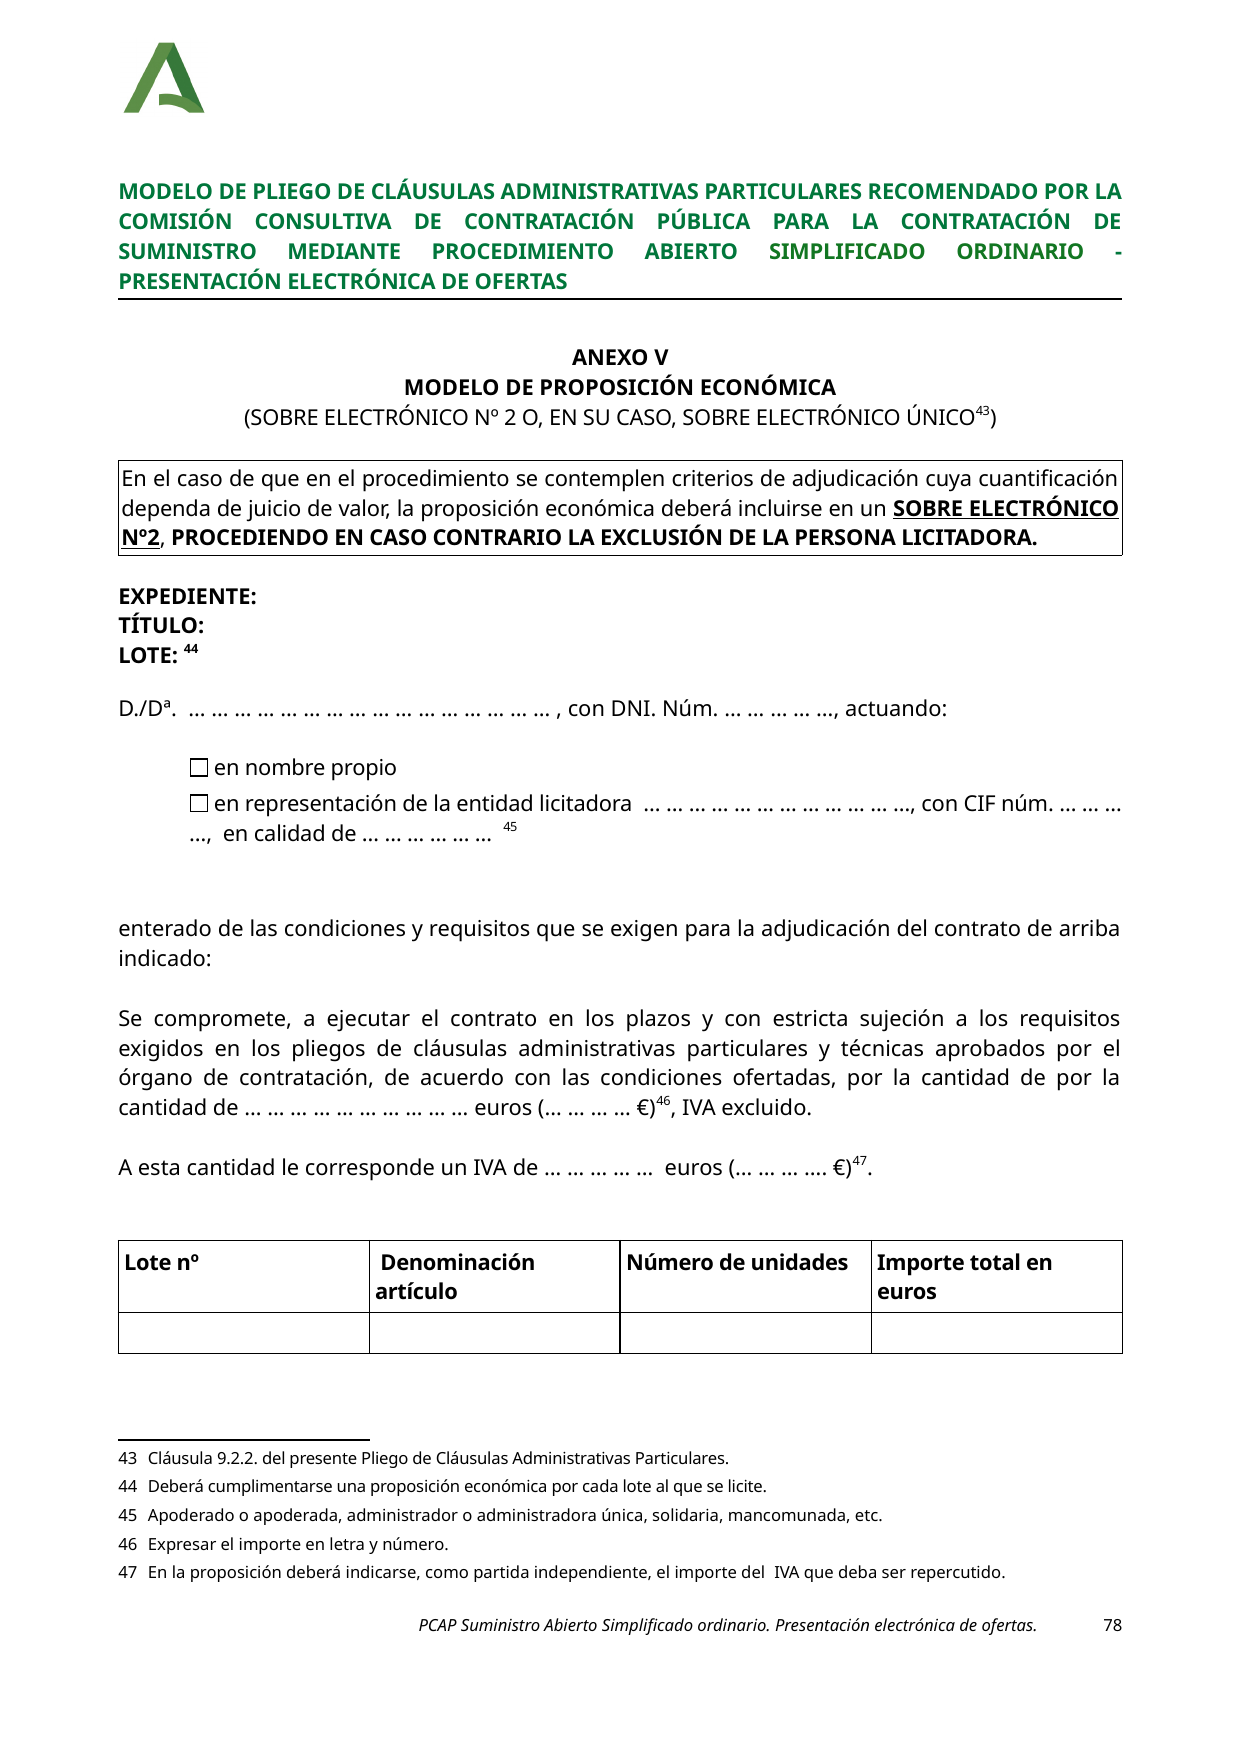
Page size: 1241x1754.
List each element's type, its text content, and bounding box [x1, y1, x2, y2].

text en nombre propio [189, 752, 1122, 782]
text EXPEDIENTE: [118, 581, 1122, 611]
table_header Denominación artículo [370, 1241, 619, 1312]
text D./Dª. … … … … … … … … … … … … … … … … , con DNI. Núm. … … … … …, actuando: [118, 693, 1122, 723]
text en representación de la entidad licitadora … … … … … … … … … … … …, con CIF núm. … … … …, en calidad de … … … … … … [189, 788, 1122, 848]
table_cell [621, 1313, 871, 1353]
text LOTE: [118, 640, 1122, 670]
text En la proposición deberá indicarse, como partida independiente, el importe del IVA que deba ser repercutido. [118, 1561, 1122, 1584]
text Deberá cumplimentarse una proposición económica por cada lote al que se licite. [118, 1475, 1122, 1498]
text En el caso de que en el procedimiento se contemplen criterios de adjudicación cuya cuantificación dependa de juicio de valor, la proposición económica deberá incluirse en un SOBRE ELECTRÓNICO Nº2, PROCEDIENDO EN CASO CONTRARIO LA EXCLUSIÓN DE LA PERSONA LICITADORA. [119, 461, 1122, 555]
text A esta cantidad le corresponde un IVA de … … … … … euros (… … … …. €). [118, 1152, 1122, 1182]
table_cell [370, 1313, 619, 1353]
table_header Lote nº [119, 1241, 369, 1312]
text MODELO DE PROPOSICIÓN ECONÓMICA [118, 372, 1122, 402]
text Expresar el importe en letra y número. [118, 1532, 1122, 1555]
text Se compromete, a ejecutar el contrato en los plazos y con estricta sujeción a los requisitos exigidos en los pliegos de cláusulas administrativas particulares y técnicas aprobados por el órgano de contratación, de acuerdo con las condiciones ofertadas, por la cantidad de por la cantidad de … … … … … … … … … … euros (… … … … €), IVA excluido. [118, 1003, 1122, 1122]
text MODELO DE PLIEGO DE CLÁUSULAS ADMINISTRATIVAS PARTICULARES RECOMENDADO POR LA COMISIÓN CONSULTIVA DE CONTRATACIÓN PÚBLICA PARA LA CONTRATACIÓN DE SUMINISTRO MEDIANTE PROCEDIMIENTO ABIERTO SIMPLIFICADO ORDINARIO - PRESENTACIÓN ELECTRÓNICA DE OFERTAS [118, 176, 1122, 298]
text TÍTULO: [118, 611, 1122, 640]
text (SOBRE ELECTRÓNICO Nº 2 O, EN SU CASO, SOBRE ELECTRÓNICO ÚNICO) [118, 402, 1122, 431]
table_header Importe total en euros [872, 1241, 1122, 1312]
text ANEXO V [118, 342, 1122, 372]
text Apoderado o apoderada, administrador o administradora única, solidaria, mancomunada, etc. [118, 1504, 1122, 1526]
picture [119, 38, 209, 117]
table_cell [872, 1313, 1122, 1353]
table_cell [119, 1313, 369, 1353]
text enterado de las condiciones y requisitos que se exigen para la adjudicación del contrato de arriba indicado: [118, 913, 1122, 973]
text Cláusula 9.2.2. del presente Pliego de Cláusulas Administrativas Particulares. [118, 1446, 1122, 1469]
table_header Número de unidades [621, 1241, 871, 1312]
